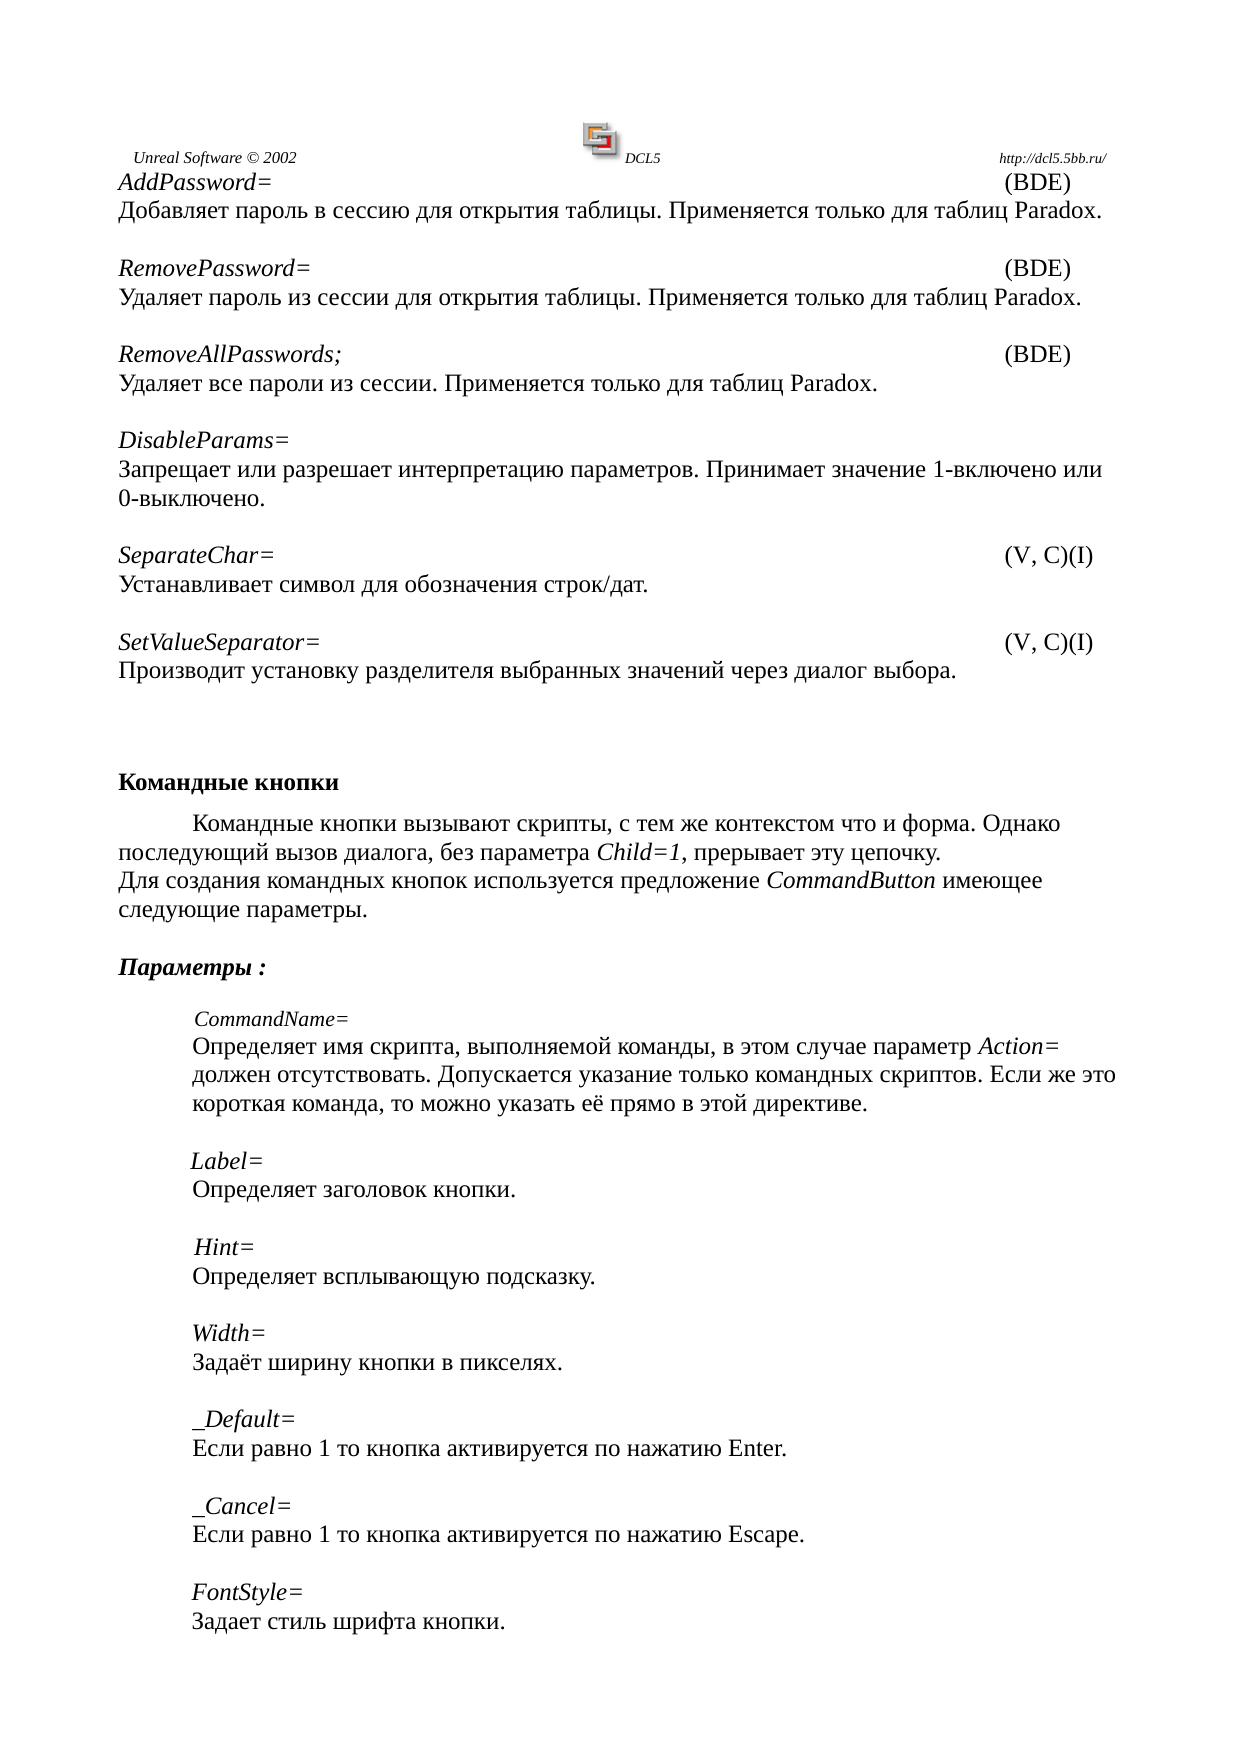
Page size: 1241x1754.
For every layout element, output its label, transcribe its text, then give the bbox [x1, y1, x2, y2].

text Устанавливает символ для обозначения строк/дат. [118, 569, 1122, 598]
subtitle Командные кнопки [118, 767, 1122, 795]
text Для создания командных кнопок используется предложение CommandButton имеющее следующие параметры. [118, 865, 1122, 923]
text RemoveAllPasswords; (BDE) [118, 339, 1122, 368]
text _Cancel= [118, 1491, 1122, 1519]
text SeparateChar= (V, C)(I) [118, 540, 1122, 569]
text Задает стиль шрифта кнопки. [191, 1606, 1122, 1634]
text Производит установку разделителя выбранных значений через диалог выбора. [118, 655, 1122, 684]
picture [579, 118, 625, 164]
text SetValueSeparator= (V, C)(I) [118, 627, 1122, 655]
subtitle CommandName= [194, 1006, 1122, 1031]
text Задаёт ширину кнопки в пикселях. [118, 1347, 1122, 1376]
text Если равно 1 то кнопка активируется по нажатию Enter. [118, 1433, 1122, 1462]
text Определяет имя скрипта, выполняемой команды, в этом случае параметр Action= должен отсутствовать. Допускается указание только командных скриптов. Если же это короткая команда, то можно указать её прямо в этой директиве. [118, 1031, 1122, 1117]
text Если равно 1 то кнопка активируется по нажатию Escape. [118, 1519, 1122, 1548]
text Удаляет пароль из сессии для открытия таблицы. Применяется только для таблиц Paradox. [118, 282, 1122, 310]
text Командные кнопки вызывают скрипты, с тем же контекстом что и форма. Однако последующий вызов диалога, без параметра Child=1, прерывает эту цепочку. [118, 808, 1122, 865]
text Запрещает или разрешает интерпретацию параметров. Принимает значение 1-включено или 0-выключено. [118, 454, 1122, 512]
subtitle Label= [190, 1146, 1122, 1174]
text Параметры : [118, 952, 1122, 980]
subtitle Hint= [194, 1232, 1122, 1261]
subtitle FontStyle= [191, 1577, 1122, 1606]
text Определяет заголовок кнопки. [118, 1174, 1122, 1203]
text _Default= [118, 1404, 1122, 1433]
text Определяет всплывающую подсказку. [118, 1261, 1122, 1289]
text RemovePassword= (BDE) [118, 253, 1122, 282]
text AddPassword= (BDE) Добавляет пароль в сессию для открытия таблицы. Применяется только для таблиц Paradox. [118, 167, 1122, 224]
subtitle Width= [191, 1318, 1122, 1347]
subtitle DisableParams= [118, 425, 1122, 454]
text Удаляет все пароли из сессии. Применяется только для таблиц Paradox. [118, 368, 1122, 397]
